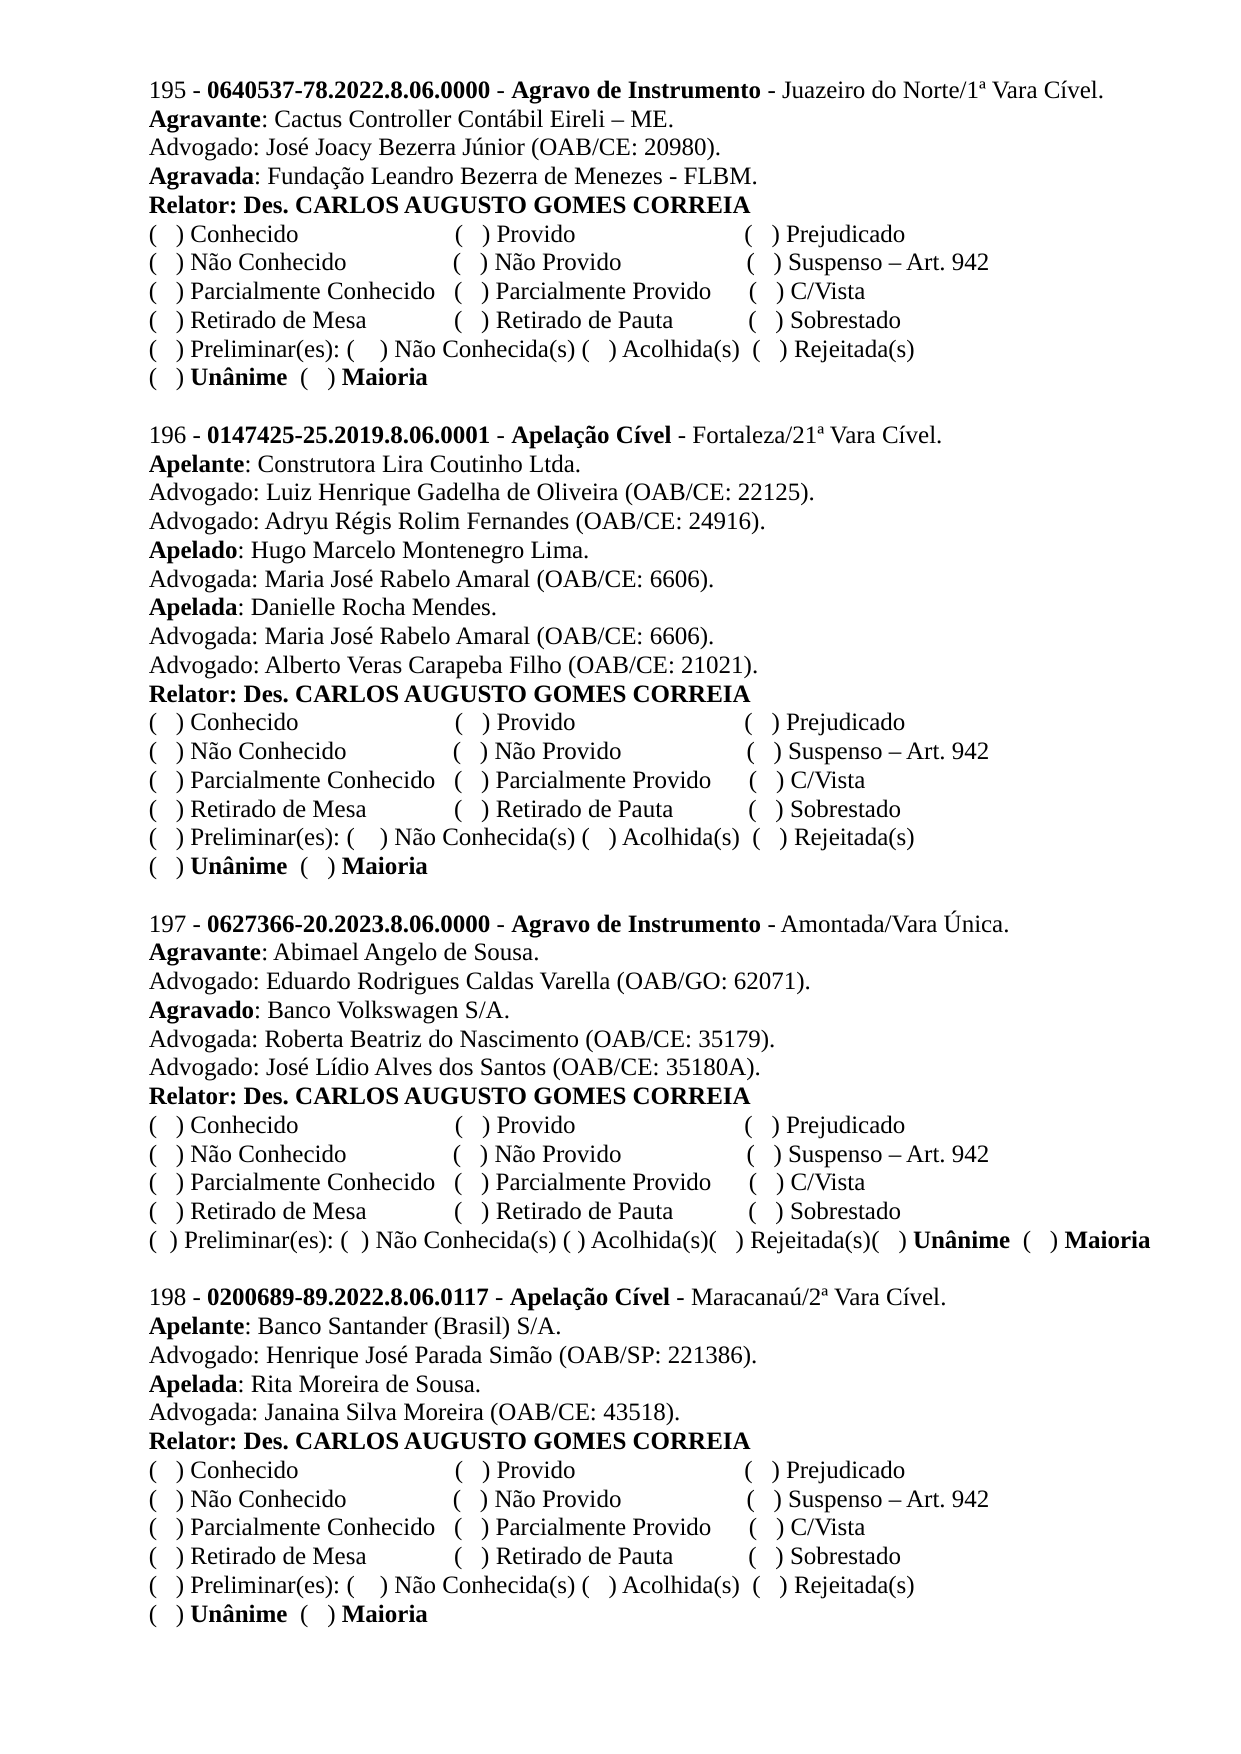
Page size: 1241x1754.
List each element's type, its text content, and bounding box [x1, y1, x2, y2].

text ( ) Não Conhecido ( ) Não Provido ( ) Suspenso – Art. 942 [148, 736, 1158, 765]
text ( ) Parcialmente Conhecido ( ) Parcialmente Provido ( ) C/Vista [148, 765, 1158, 794]
text Advogado: Eduardo Rodrigues Caldas Varella (OAB/GO: 62071). [148, 966, 1141, 995]
text Relator: Des. CARLOS AUGUSTO GOMES CORREIA [148, 1081, 1141, 1110]
text Apelado: Hugo Marcelo Montenegro Lima. [148, 535, 1141, 564]
text Advogada: Maria José Rabelo Amaral (OAB/CE: 6606). [148, 564, 1141, 592]
text Advogada: Maria José Rabelo Amaral (OAB/CE: 6606). [148, 621, 1141, 650]
text Advogado: Adryu Régis Rolim Fernandes (OAB/CE: 24916). [148, 506, 1141, 535]
text ( ) Retirado de Mesa ( ) Retirado de Pauta ( ) Sobrestado [148, 305, 1158, 334]
text ( ) Retirado de Mesa ( ) Retirado de Pauta ( ) Sobrestado [148, 1541, 1158, 1570]
text Apelante: Construtora Lira Coutinho Ltda. [148, 449, 1141, 477]
text ( ) Retirado de Mesa ( ) Retirado de Pauta ( ) Sobrestado [148, 794, 1158, 822]
text Advogado: José Joacy Bezerra Júnior (OAB/CE: 20980). [148, 132, 1141, 161]
text Advogada: Roberta Beatriz do Nascimento (OAB/CE: 35179). [148, 1024, 1141, 1052]
text ( ) Conhecido ( ) Provido ( ) Prejudicado [148, 1110, 1141, 1139]
text Relator: Des. CARLOS AUGUSTO GOMES CORREIA [148, 190, 1141, 219]
text ( ) Unânime ( ) Maioria [148, 1599, 1158, 1627]
text ( ) Não Conhecido ( ) Não Provido ( ) Suspenso – Art. 942 [148, 1484, 1158, 1512]
text Advogado: José Lídio Alves dos Santos (OAB/CE: 35180A). [148, 1052, 1141, 1081]
text ( ) Preliminar(es): ( ) Não Conhecida(s) ( ) Acolhida(s)( ) Rejeitada(s)( ) Unânime ( ) Maioria [148, 1225, 1158, 1254]
text ( ) Unânime ( ) Maioria [148, 362, 1158, 391]
text 197 - 0627366-20.2023.8.06.0000 - Agravo de Instrumento - Amontada/Vara Única. [148, 909, 1141, 937]
text Advogado: Alberto Veras Carapeba Filho (OAB/CE: 21021). [148, 650, 1141, 679]
text Apelada: Danielle Rocha Mendes. [148, 592, 1141, 621]
text ( ) Preliminar(es): ( ) Não Conhecida(s) ( ) Acolhida(s) ( ) Rejeitada(s) [148, 334, 1158, 362]
text 198 - 0200689-89.2022.8.06.0117 - Apelação Cível - Maracanaú/2ª Vara Cível. [148, 1282, 1141, 1311]
text Agravante: Abimael Angelo de Sousa. [148, 937, 1141, 966]
text Advogada: Janaina Silva Moreira (OAB/CE: 43518). [148, 1397, 1141, 1426]
text Relator: Des. CARLOS AUGUSTO GOMES CORREIA [148, 679, 1141, 707]
text ( ) Parcialmente Conhecido ( ) Parcialmente Provido ( ) C/Vista [148, 1512, 1158, 1541]
text ( ) Unânime ( ) Maioria [148, 851, 1158, 880]
text Agravante: Cactus Controller Contábil Eireli – ME. [148, 104, 1141, 132]
text ( ) Conhecido ( ) Provido ( ) Prejudicado [148, 219, 1141, 247]
text ( ) Preliminar(es): ( ) Não Conhecida(s) ( ) Acolhida(s) ( ) Rejeitada(s) [148, 822, 1158, 851]
text ( ) Conhecido ( ) Provido ( ) Prejudicado [148, 1455, 1141, 1484]
text Apelada: Rita Moreira de Sousa. [148, 1369, 1141, 1397]
text ( ) Conhecido ( ) Provido ( ) Prejudicado [148, 707, 1141, 736]
text Advogado: Luiz Henrique Gadelha de Oliveira (OAB/CE: 22125). [148, 477, 1141, 506]
text ( ) Parcialmente Conhecido ( ) Parcialmente Provido ( ) C/Vista [148, 276, 1158, 305]
text Agravada: Fundação Leandro Bezerra de Menezes - FLBM. [148, 161, 1141, 190]
text Relator: Des. CARLOS AUGUSTO GOMES CORREIA [148, 1426, 1141, 1455]
text ( ) Não Conhecido ( ) Não Provido ( ) Suspenso – Art. 942 [148, 247, 1158, 276]
text 195 - 0640537-78.2022.8.06.0000 - Agravo de Instrumento - Juazeiro do Norte/1ª Vara Cível. [148, 75, 1141, 104]
text ( ) Preliminar(es): ( ) Não Conhecida(s) ( ) Acolhida(s) ( ) Rejeitada(s) [148, 1570, 1158, 1599]
text Agravado: Banco Volkswagen S/A. [148, 995, 1141, 1024]
text Advogado: Henrique José Parada Simão (OAB/SP: 221386). [148, 1340, 1141, 1369]
text 196 - 0147425-25.2019.8.06.0001 - Apelação Cível - Fortaleza/21ª Vara Cível. [148, 420, 1141, 449]
text ( ) Parcialmente Conhecido ( ) Parcialmente Provido ( ) C/Vista [148, 1167, 1158, 1196]
text Apelante: Banco Santander (Brasil) S/A. [148, 1311, 1141, 1340]
text ( ) Retirado de Mesa ( ) Retirado de Pauta ( ) Sobrestado [148, 1196, 1158, 1225]
text ( ) Não Conhecido ( ) Não Provido ( ) Suspenso – Art. 942 [148, 1139, 1158, 1167]
